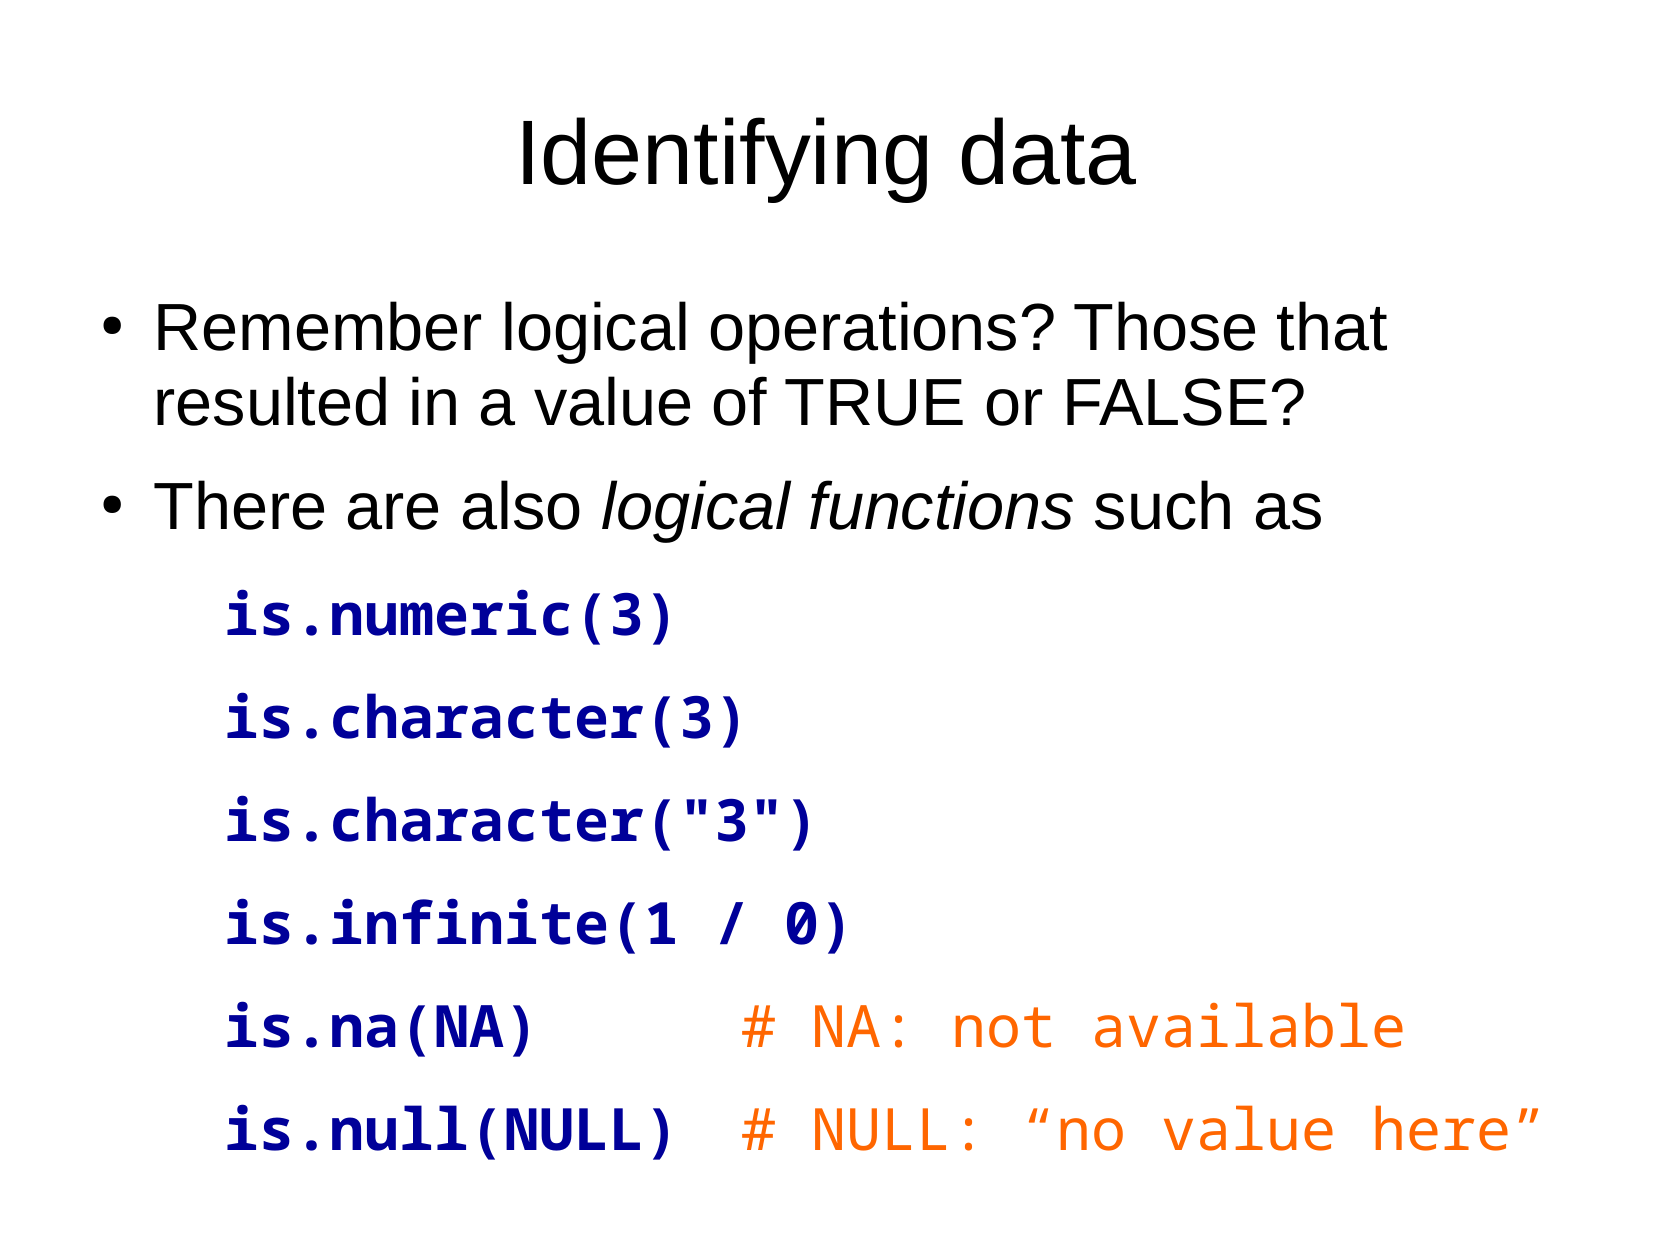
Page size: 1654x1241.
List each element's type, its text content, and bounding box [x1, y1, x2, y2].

list Remember logical operations? Those that resulted in a value of TRUE or FALSE? There are also logical functions such as is.numeric(3) is.character(3) is.character("3") is.infinite(1 / 0) is.na(NA) # NA: not available is.null(NULL) # NULL: “no value here” [82, 290, 1571, 1170]
title Identifying data [82, 49, 1571, 257]
